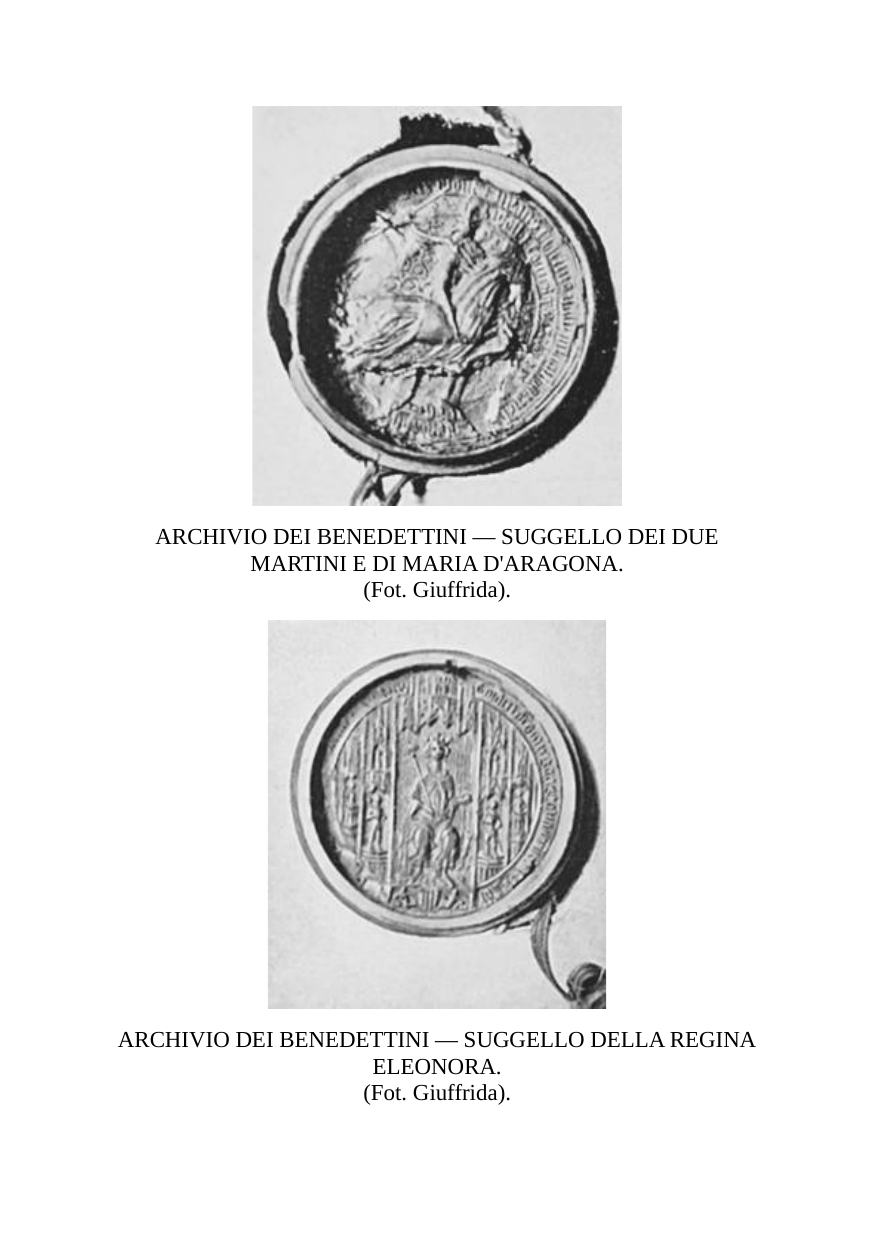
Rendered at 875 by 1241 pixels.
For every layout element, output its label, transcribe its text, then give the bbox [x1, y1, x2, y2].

picture [252, 106, 622, 506]
text ARCHIVIO DEI BENEDETTINI ― SUGGELLO DEI DUE MARTINI E DI MARIA D'ARAGONA. (Fot. Giuffrida). [106, 523, 768, 602]
text ARCHIVIO DEI BENEDETTINI ― SUGGELLO DELLA REGINA ELEONORA. (Fot. Giuffrida). [106, 1026, 768, 1106]
picture [267, 620, 607, 1009]
